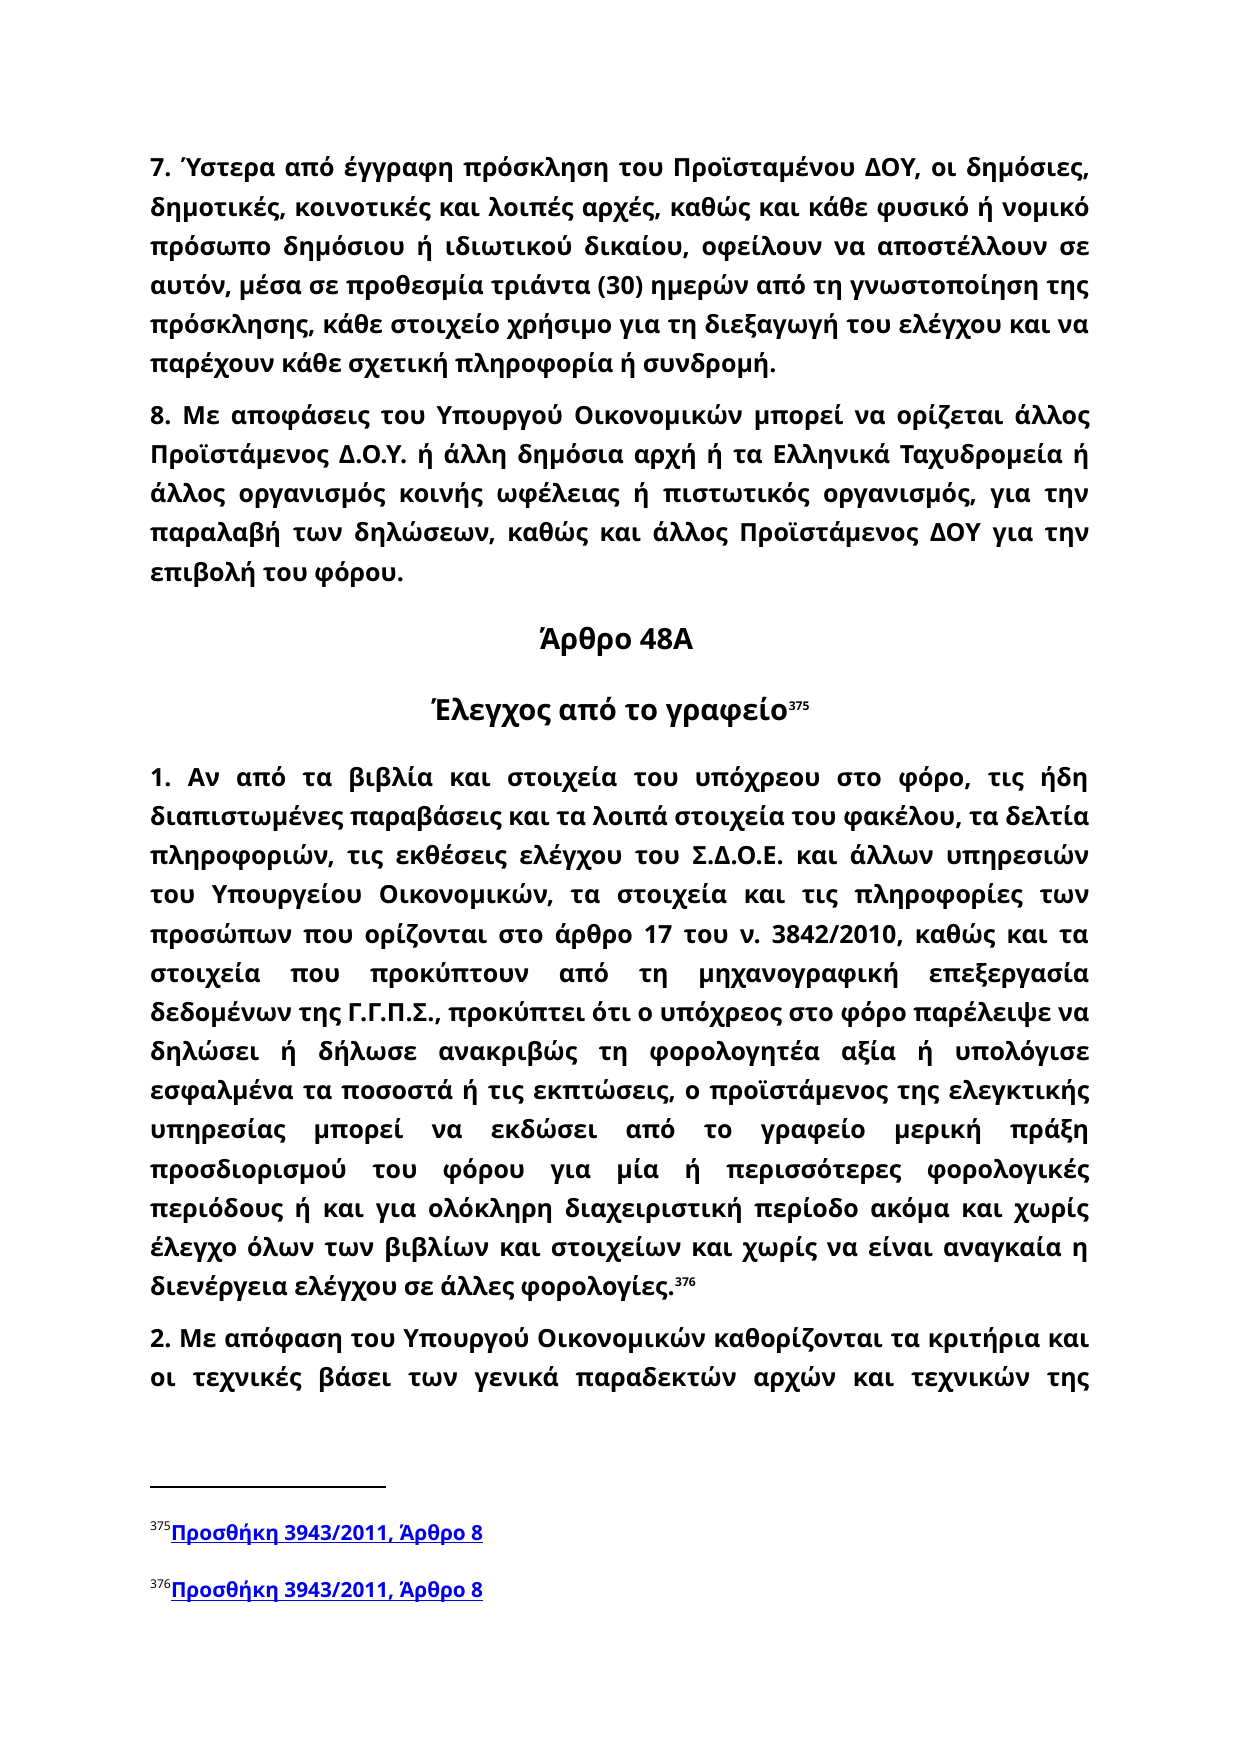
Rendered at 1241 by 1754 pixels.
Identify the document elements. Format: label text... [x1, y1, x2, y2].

subtitle Έλεγχος από το γραφείο [150, 689, 1090, 729]
text 7. Ύστερα από έγγραφη πρόσκληση του Προϊσταμένου ΔΟΥ, οι δημόσιες, δημοτικές, κοινοτικές και λοιπές αρχές, καθώς και κάθε φυσικό ή νομικό πρόσωπο δημόσιου ή ιδιωτικού δικαίου, οφείλουν να αποστέλλουν σε αυτόν, μέσα σε προθεσμία τριάντα (30) ημερών από τη γνωστοποίηση της πρόσκλησης, κάθε στοιχείο χρήσιμο για τη διεξαγωγή του ελέγχου και να παρέχουν κάθε σχετική πληροφορία ή συνδρομή. [150, 150, 1090, 380]
text 1. Αν από τα βιβλία και στοιχεία του υπόχρεου στο φόρο, τις ήδη διαπιστωμένες παραβάσεις και τα λοιπά στοιχεία του φακέλου, τα δελτία πληροφοριών, τις εκθέσεις ελέγχου του Σ.Δ.Ο.Ε. και άλλων υπηρεσιών του Υπουργείου Οικονομικών, τα στοιχεία και τις πληροφορίες των προσώπων που ορίζονται στο άρθρο 17 του ν. 3842/2010, καθώς και τα στοιχεία που προκύπτουν από τη μηχανογραφική επεξεργασία δεδομένων της Γ.Γ.Π.Σ., προκύπτει ότι ο υπόχρεος στο φόρο παρέλειψε να δηλώσει ή δήλωσε ανακριβώς τη φορολογητέα αξία ή υπολόγισε εσφαλμένα τα ποσοστά ή τις εκπτώσεις, ο προϊστάμενος της ελεγκτικής υπηρεσίας μπορεί να εκδώσει από το γραφείο μερική πράξη προσδιορισμού του φόρου για μία ή περισσότερες φορολογικές περιόδους ή και για ολόκληρη διαχειριστική περίοδο ακόμα και χωρίς έλεγχο όλων των βιβλίων και στοιχείων και χωρίς να είναι αναγκαία η διενέργεια ελέγχου σε άλλες φορολογίες. [150, 759, 1090, 1303]
text 2. Με απόφαση του Υπουργού Οικονομικών καθορίζονται τα κριτήρια και οι τεχνικές βάσει των γενικά παραδεκτών αρχών και τεχνικών της [150, 1320, 1090, 1394]
text 8. Με αποφάσεις του Υπουργού Οικονομικών μπορεί να ορίζεται άλλος Προϊστάμενος Δ.Ο.Υ. ή άλλη δημόσια αρχή ή τα Ελληνικά Ταχυδρομεία ή άλλος οργανισμός κοινής ωφέλειας ή πιστωτικός οργανισμός, για την παραλαβή των δηλώσεων, καθώς και άλλος Προϊστάμενος ΔΟΥ για την επιβολή του φόρου. [150, 397, 1090, 588]
text Προσθήκη 3943/2011, Άρθρο 8 [150, 1518, 1090, 1546]
text Προσθήκη 3943/2011, Άρθρο 8 [150, 1576, 1090, 1604]
subtitle Άρθρο 48Α [150, 618, 1090, 658]
